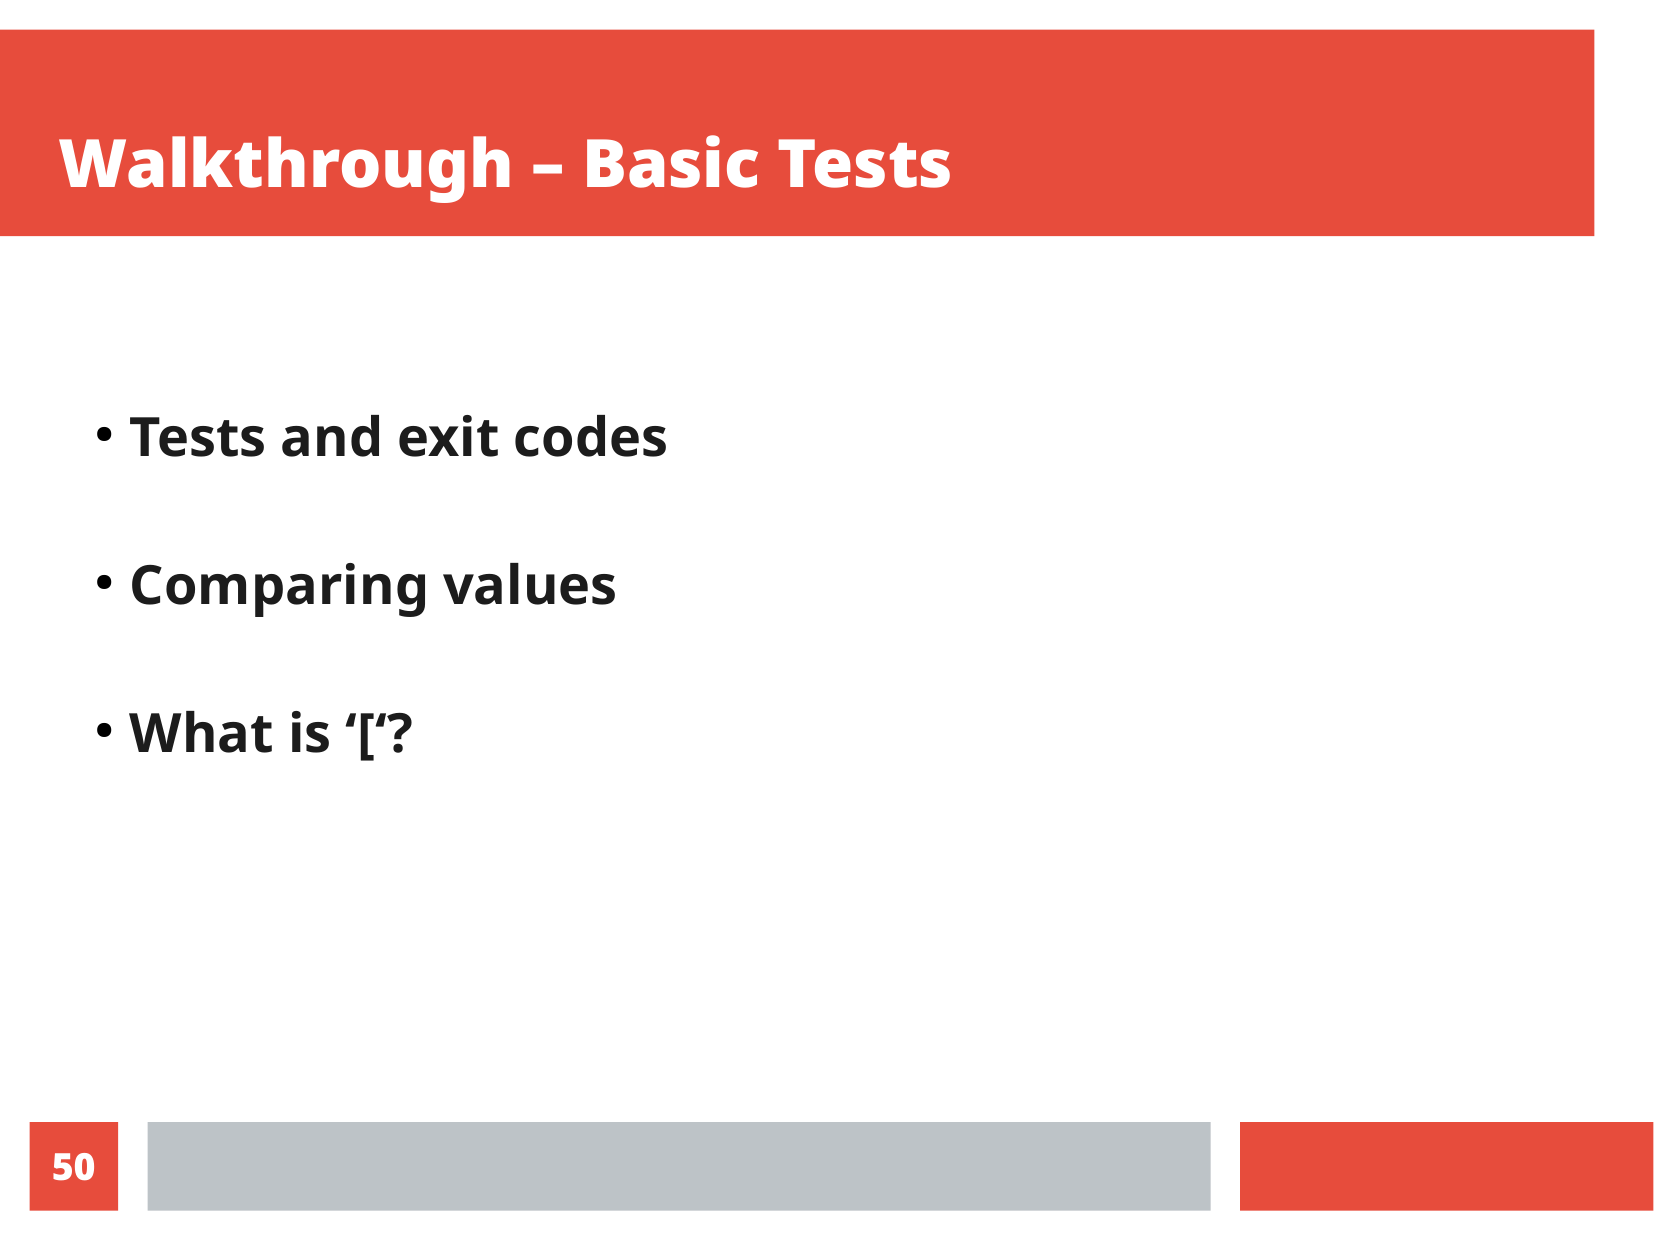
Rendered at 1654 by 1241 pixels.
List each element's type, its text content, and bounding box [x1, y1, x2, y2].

subtitle Tests and exit codes Comparing values What is ‘[‘? [59, 324, 1565, 1093]
title Walkthrough – Basic Tests [59, 59, 1595, 207]
